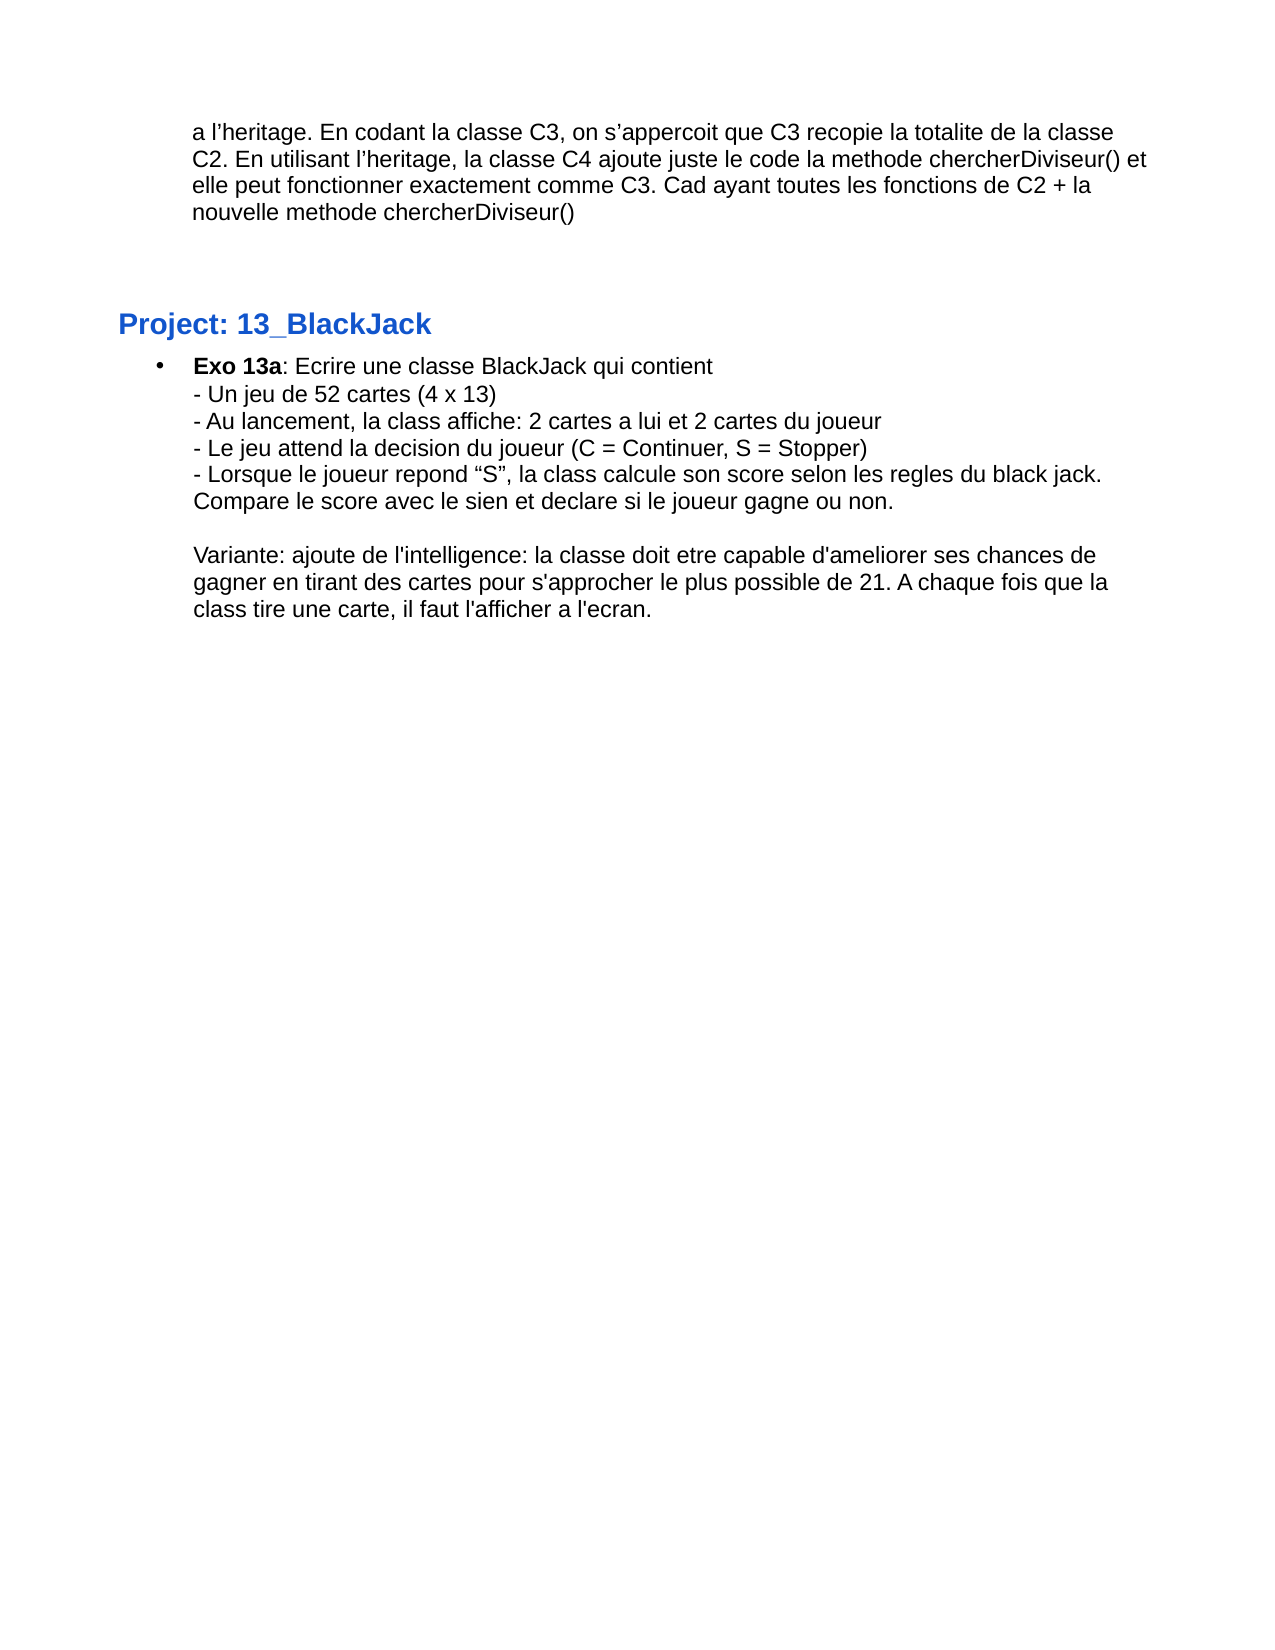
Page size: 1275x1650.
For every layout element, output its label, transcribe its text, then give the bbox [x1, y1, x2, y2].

list Exo 13a: Ecrire une classe BlackJack qui contient - Un jeu de 52 cartes (4 x 13) - Au lancement, la class affiche: 2 cartes a lui et 2 cartes du joueur - Le jeu attend la decision du joueur (C = Continuer, S = Stopper) - Lorsque le joueur repond “S”, la class calcule son score selon les regles du black jack. Compare le score avec le sien et declare si le joueur gagne ou non. Variante: ajoute de l'intelligence: la classe doit etre capable d'ameliorer ses chances de gagner en tirant des cartes pour s'approcher le plus possible de 21. A chaque fois que la class tire une carte, il faut l'afficher a l'ecran. [156, 353, 1157, 622]
list a l’heritage. En codant la classe C3, on s’appercoit que C3 recopie la totalite de la classe C2. En utilisant l’heritage, la classe C4 ajoute juste le code la methode chercherDiviseur() et elle peut fonctionner exactement comme C3. Cad ayant toutes les fonctions de C2 + la nouvelle methode chercherDiviseur() [162, 118, 1157, 252]
text Project: 13_BlackJack [118, 306, 1157, 340]
